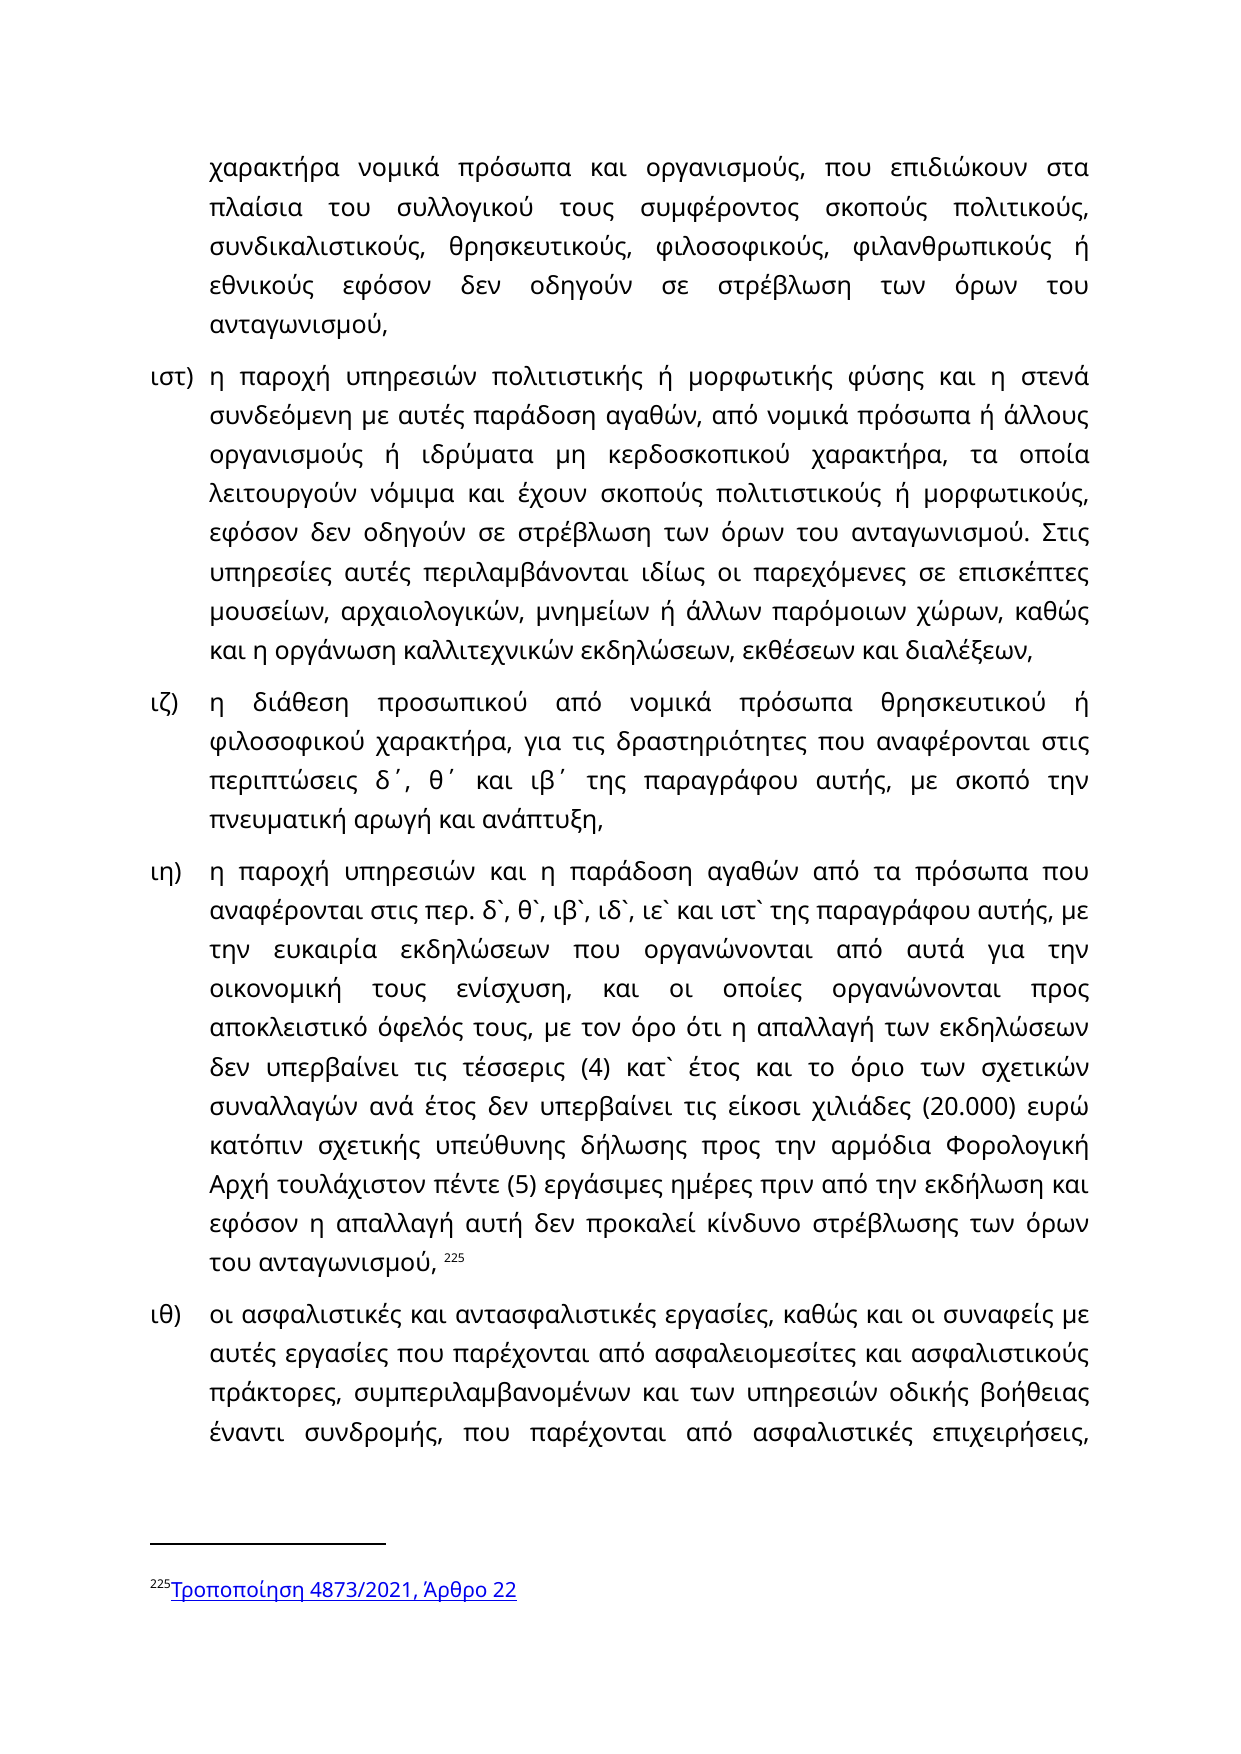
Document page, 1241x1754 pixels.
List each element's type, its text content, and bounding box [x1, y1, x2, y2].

list ιη) η παροχή υπηρεσιών και η παράδοση αγαθών από τα πρόσωπα που αναφέρονται στις περ. δ`, θ`, ιβ`, ιδ`, ιε` και ιστ` της παραγράφου αυτής, με την ευκαιρία εκδηλώσεων που οργανώνονται από αυτά για την οικονομική τους ενίσχυση, και οι οποίες οργανώνονται προς αποκλειστικό όφελός τους, με τον όρο ότι η απαλλαγή των εκδηλώσεων δεν υπερβαίνει τις τέσσερις (4) κατ` έτος και το όριο των σχετικών συναλλαγών ανά έτος δεν υπερβαίνει τις είκοσι χιλιάδες (20.000) ευρώ κατόπιν σχετικής υπεύθυνης δήλωσης προς την αρμόδια Φορολογική Αρχή τουλάχιστον πέντε (5) εργάσιμες ημέρες πριν από την εκδήλωση και εφόσον η απαλλαγή αυτή δεν προκαλεί κίνδυνο στρέβλωσης των όρων του ανταγωνισμού, [150, 853, 1090, 1279]
list ιστ) η παροχή υπηρεσιών πολιτιστικής ή μορφωτικής φύσης και η στενά συνδεόμενη με αυτές παράδοση αγαθών, από νομικά πρόσωπα ή άλλους οργανισμούς ή ιδρύματα μη κερδοσκοπικού χαρακτήρα, τα οποία λειτουργούν νόμιμα και έχουν σκοπούς πολιτιστικούς ή μορφωτικούς, εφόσον δεν οδηγούν σε στρέβλωση των όρων του ανταγωνισμού. Στις υπηρεσίες αυτές περιλαμβάνονται ιδίως οι παρεχόμενες σε επισκέπτες μουσείων, αρχαιολογικών, μνημείων ή άλλων παρόμοιων χώρων, καθώς και η οργάνωση καλλιτεχνικών εκδηλώσεων, εκθέσεων και διαλέξεων, [150, 358, 1090, 667]
list χαρακτήρα νομικά πρόσωπα και οργανισμούς, που επιδιώκουν στα πλαίσια του συλλογικού τους συμφέροντος σκοπούς πολιτικούς, συνδικαλιστικούς, θρησκευτικούς, φιλοσοφικούς, φιλανθρωπικούς ή εθνικούς εφόσον δεν οδηγούν σε στρέβλωση των όρων του ανταγωνισμού, [150, 150, 1090, 341]
list ιζ) η διάθεση προσωπικού από νομικά πρόσωπα θρησκευτικού ή φιλοσοφικού χαρακτήρα, για τις δραστηριότητες που αναφέρονται στις περιπτώσεις δ΄, θ΄ και ιβ΄ της παραγράφου αυτής, με σκοπό την πνευματική αρωγή και ανάπτυξη, [150, 684, 1090, 836]
text Τροποποίηση 4873/2021, Άρθρο 22 [150, 1576, 1090, 1604]
list ιθ) οι ασφαλιστικές και αντασφαλιστικές εργασίες, καθώς και οι συναφείς με αυτές εργασίες που παρέχονται από ασφαλειομεσίτες και ασφαλιστικούς πράκτορες, συμπεριλαμβανομένων και των υπηρεσιών οδικής βοήθειας έναντι συνδρομής, που παρέχονται από ασφαλιστικές επιχειρήσεις, [150, 1297, 1090, 1448]
